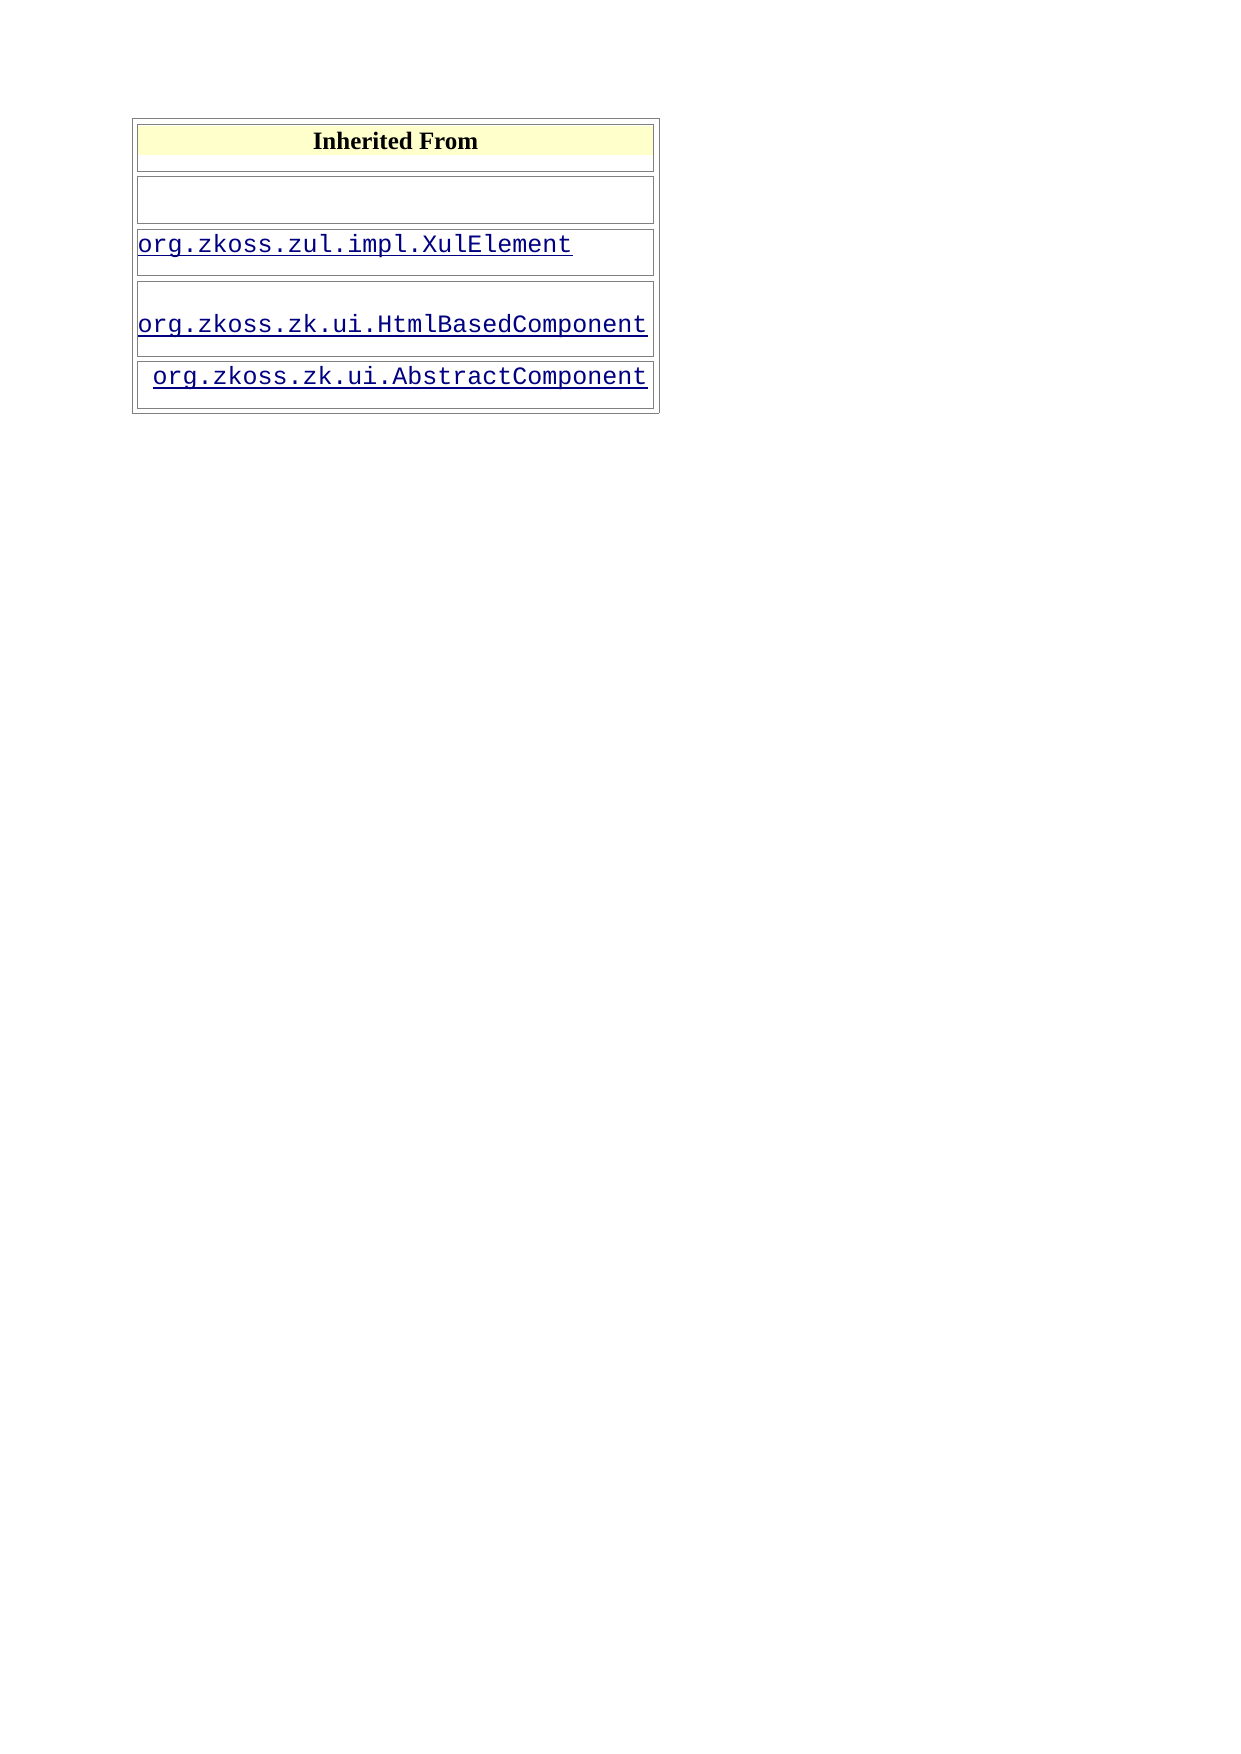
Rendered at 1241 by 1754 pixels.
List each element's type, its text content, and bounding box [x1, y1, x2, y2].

table_cell org.zkoss.zk.ui.AbstractComponent [134, 356, 656, 408]
table_header Inherited From [134, 119, 656, 171]
table_cell org.zkoss.zk.ui.HtmlBasedComponent [134, 275, 656, 356]
table_cell org.zkoss.zul.impl.XulElement [134, 223, 656, 275]
table_cell [134, 171, 656, 223]
